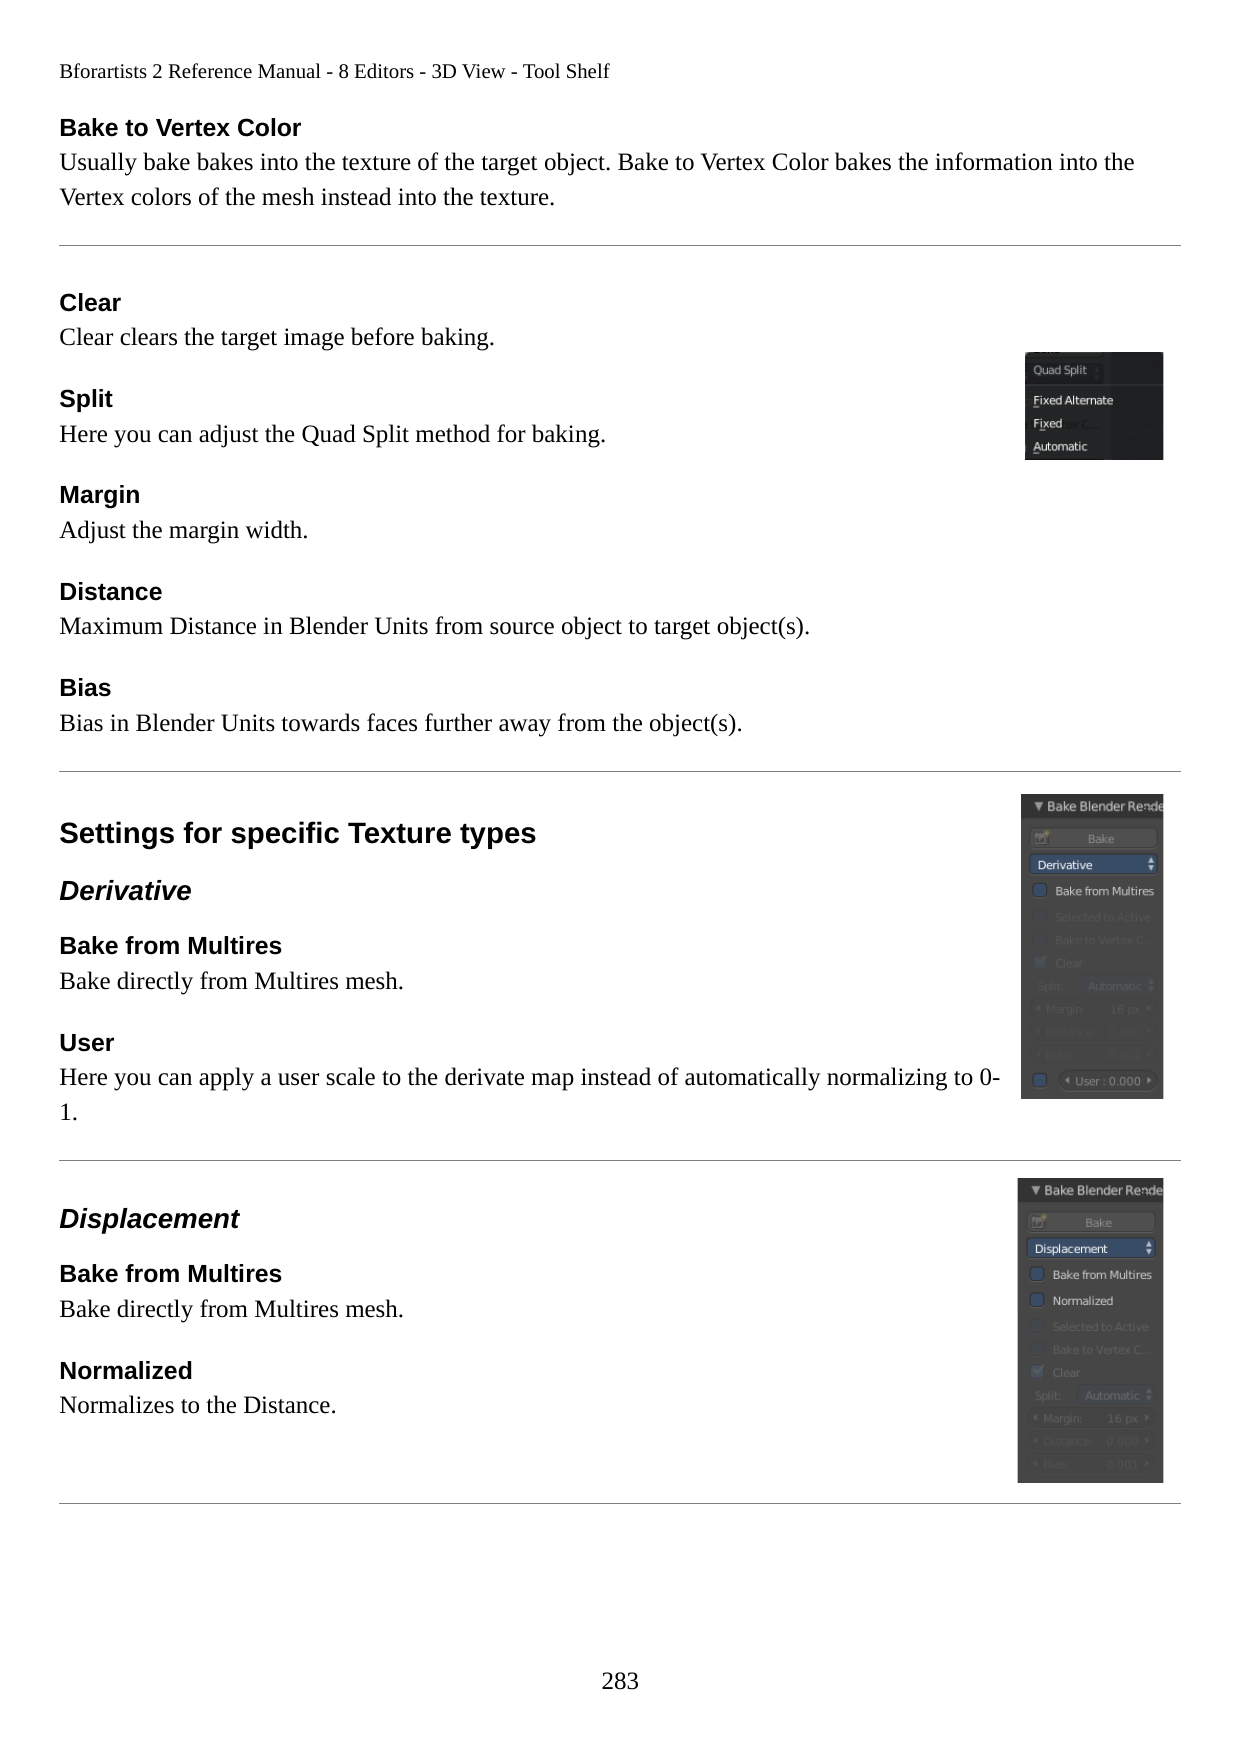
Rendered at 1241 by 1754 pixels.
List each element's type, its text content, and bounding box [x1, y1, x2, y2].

subtitle Settings for specific Texture types [59, 816, 1021, 849]
subtitle [1164, 1356, 1181, 1384]
picture [1017, 1178, 1164, 1483]
subtitle Clear [59, 288, 1181, 316]
subtitle [1164, 931, 1181, 960]
subtitle [1164, 1259, 1181, 1288]
text Bake directly from Multires mesh. [59, 966, 1021, 995]
subtitle Distance [59, 577, 1181, 605]
subtitle Bake to Vertex Color [59, 113, 1181, 141]
subtitle [1164, 874, 1181, 906]
subtitle [1164, 1028, 1181, 1056]
text Bake directly from Multires mesh. [59, 1294, 1017, 1323]
subtitle Bake from Multires [59, 931, 1021, 960]
subtitle [1164, 384, 1181, 412]
subtitle Bias [59, 673, 1181, 702]
subtitle Margin [59, 480, 1181, 509]
subtitle Displacement [59, 1203, 1017, 1234]
subtitle Normalized [59, 1356, 1017, 1384]
text Normalizes to the Distance. [59, 1391, 1017, 1419]
text Usually bake bakes into the texture of the target object. Bake to Vertex Color bakes the information into the Vertex colors of the mesh instead into the texture. [59, 147, 1181, 211]
picture [1025, 352, 1164, 460]
picture [1021, 794, 1164, 1099]
subtitle Derivative [59, 874, 1021, 906]
text Clear clears the target image before baking. [59, 322, 1181, 351]
text Here you can adjust the Quad Split method for baking. [59, 419, 1025, 447]
subtitle Split [59, 384, 1025, 412]
text Maximum Distance in Blender Units from source object to target object(s). [59, 611, 1181, 640]
text Adjust the margin width. [59, 515, 1181, 544]
text Here you can apply a user scale to the derivate map instead of automatically normalizing to 0-1. [59, 1062, 1181, 1126]
subtitle Bake from Multires [59, 1259, 1017, 1288]
subtitle User [59, 1028, 1021, 1056]
text Bias in Blender Units towards faces further away from the object(s). [59, 708, 1181, 737]
subtitle [1164, 1203, 1181, 1234]
